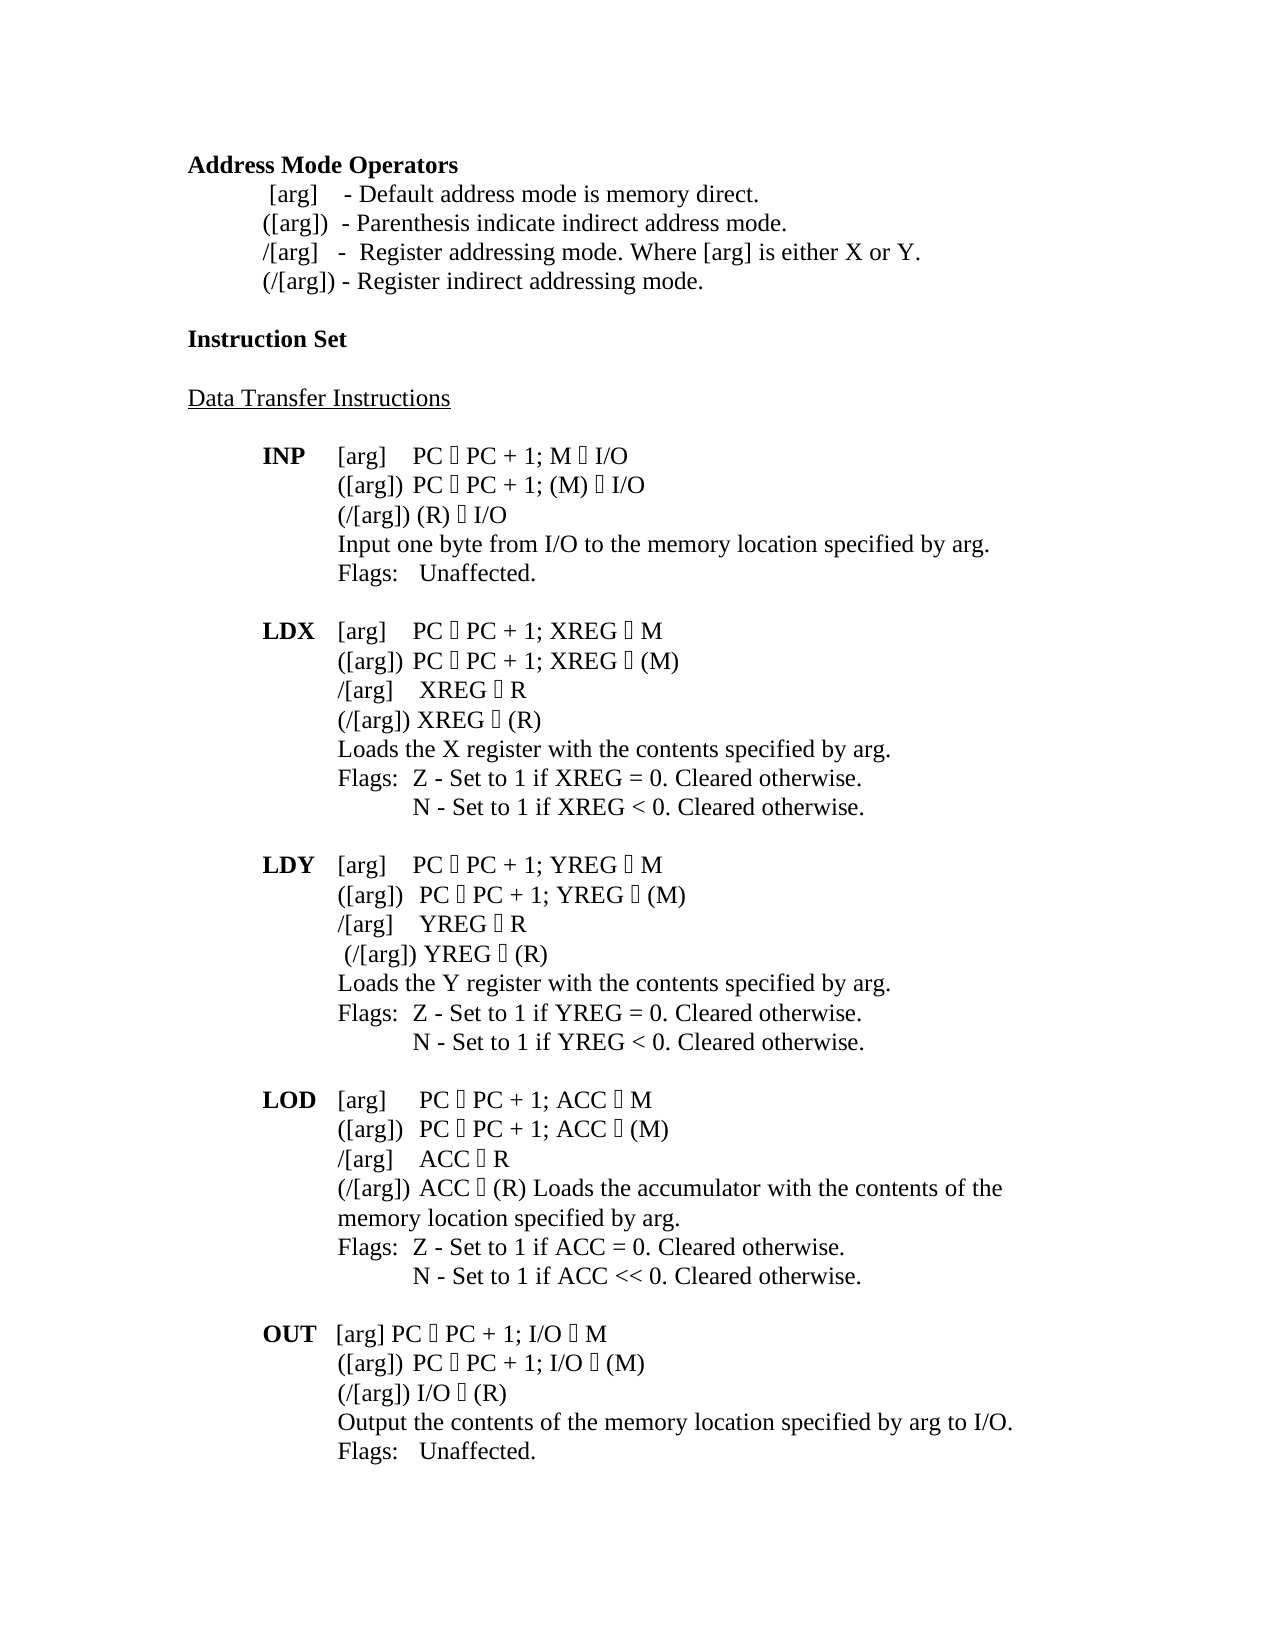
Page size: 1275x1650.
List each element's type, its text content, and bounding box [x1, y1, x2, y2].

text /[arg] - Register addressing mode. Where [arg] is either X or Y. [262, 237, 1087, 266]
text OUT [arg] PC f PC + 1; I/O f M [187, 1319, 1087, 1348]
text Address Mode Operators [187, 150, 1087, 179]
text Loads the X register with the contents specified by arg. [187, 734, 1087, 763]
text /[arg] XREG f R [187, 675, 1087, 705]
text N - Set to 1 if YREG < 0. Cleared otherwise. [262, 1026, 1087, 1056]
text Flags: Z - Set to 1 if ACC = 0. Cleared otherwise. [337, 1232, 1087, 1261]
text ([arg]) PC f PC + 1; YREG f (M) [262, 880, 1087, 909]
text N - Set to 1 if ACC << 0. Cleared otherwise. [337, 1261, 1087, 1290]
text /[arg] YREG f R [262, 909, 1087, 939]
text Flags: Unaffected. [262, 1436, 1087, 1465]
text Instruction Set [187, 324, 1087, 353]
text (/[arg]) YREG f (R) [262, 939, 1087, 968]
text Loads the Y register with the contents specified by arg. [262, 968, 1087, 997]
text N - Set to 1 if XREG < 0. Cleared otherwise. [337, 792, 1087, 821]
text Flags: Z - Set to 1 if YREG = 0. Cleared otherwise. [262, 997, 1087, 1026]
text Data Transfer Instructions [187, 382, 1087, 412]
text Flags: Unaffected. [262, 558, 1087, 587]
text ([arg]) PC f PC + 1; ACC f (M) [187, 1114, 1087, 1143]
text ([arg]) PC f PC + 1; XREG f (M) [187, 646, 1087, 675]
text ([arg]) - Parenthesis indicate indirect address mode. [262, 208, 1087, 237]
text (/[arg]) ACC f (R) Loads the accumulator with the contents of the memory location specified by arg. [337, 1173, 1087, 1232]
text Flags: Z - Set to 1 if XREG = 0. Cleared otherwise. [337, 763, 1087, 792]
text (/[arg]) I/O f (R) [262, 1378, 1087, 1407]
text (/[arg]) XREG f (R) [187, 705, 1087, 734]
text Input one byte from I/O to the memory location specified by arg. [262, 529, 1087, 558]
text LDY [arg] PC f PC + 1; YREG f M [262, 850, 1087, 880]
text INP [arg] PC f PC + 1; M f I/O [187, 441, 1087, 470]
text Output the contents of the memory location specified by arg to I/O. [262, 1407, 1087, 1436]
text ([arg]) PC f PC + 1; (M) f I/O [262, 470, 1087, 499]
text /[arg] ACC f R [187, 1143, 1087, 1173]
text [arg] - Default address mode is memory direct. [262, 179, 1087, 208]
text LOD [arg] PC f PC + 1; ACC f M [187, 1084, 1087, 1114]
text ([arg]) PC f PC + 1; I/O f (M) [262, 1348, 1087, 1378]
text (/[arg]) (R) f I/O [262, 499, 1087, 529]
text LDX [arg] PC f PC + 1; XREG f M [187, 616, 1087, 646]
text (/[arg]) - Register indirect addressing mode. [262, 266, 1087, 295]
